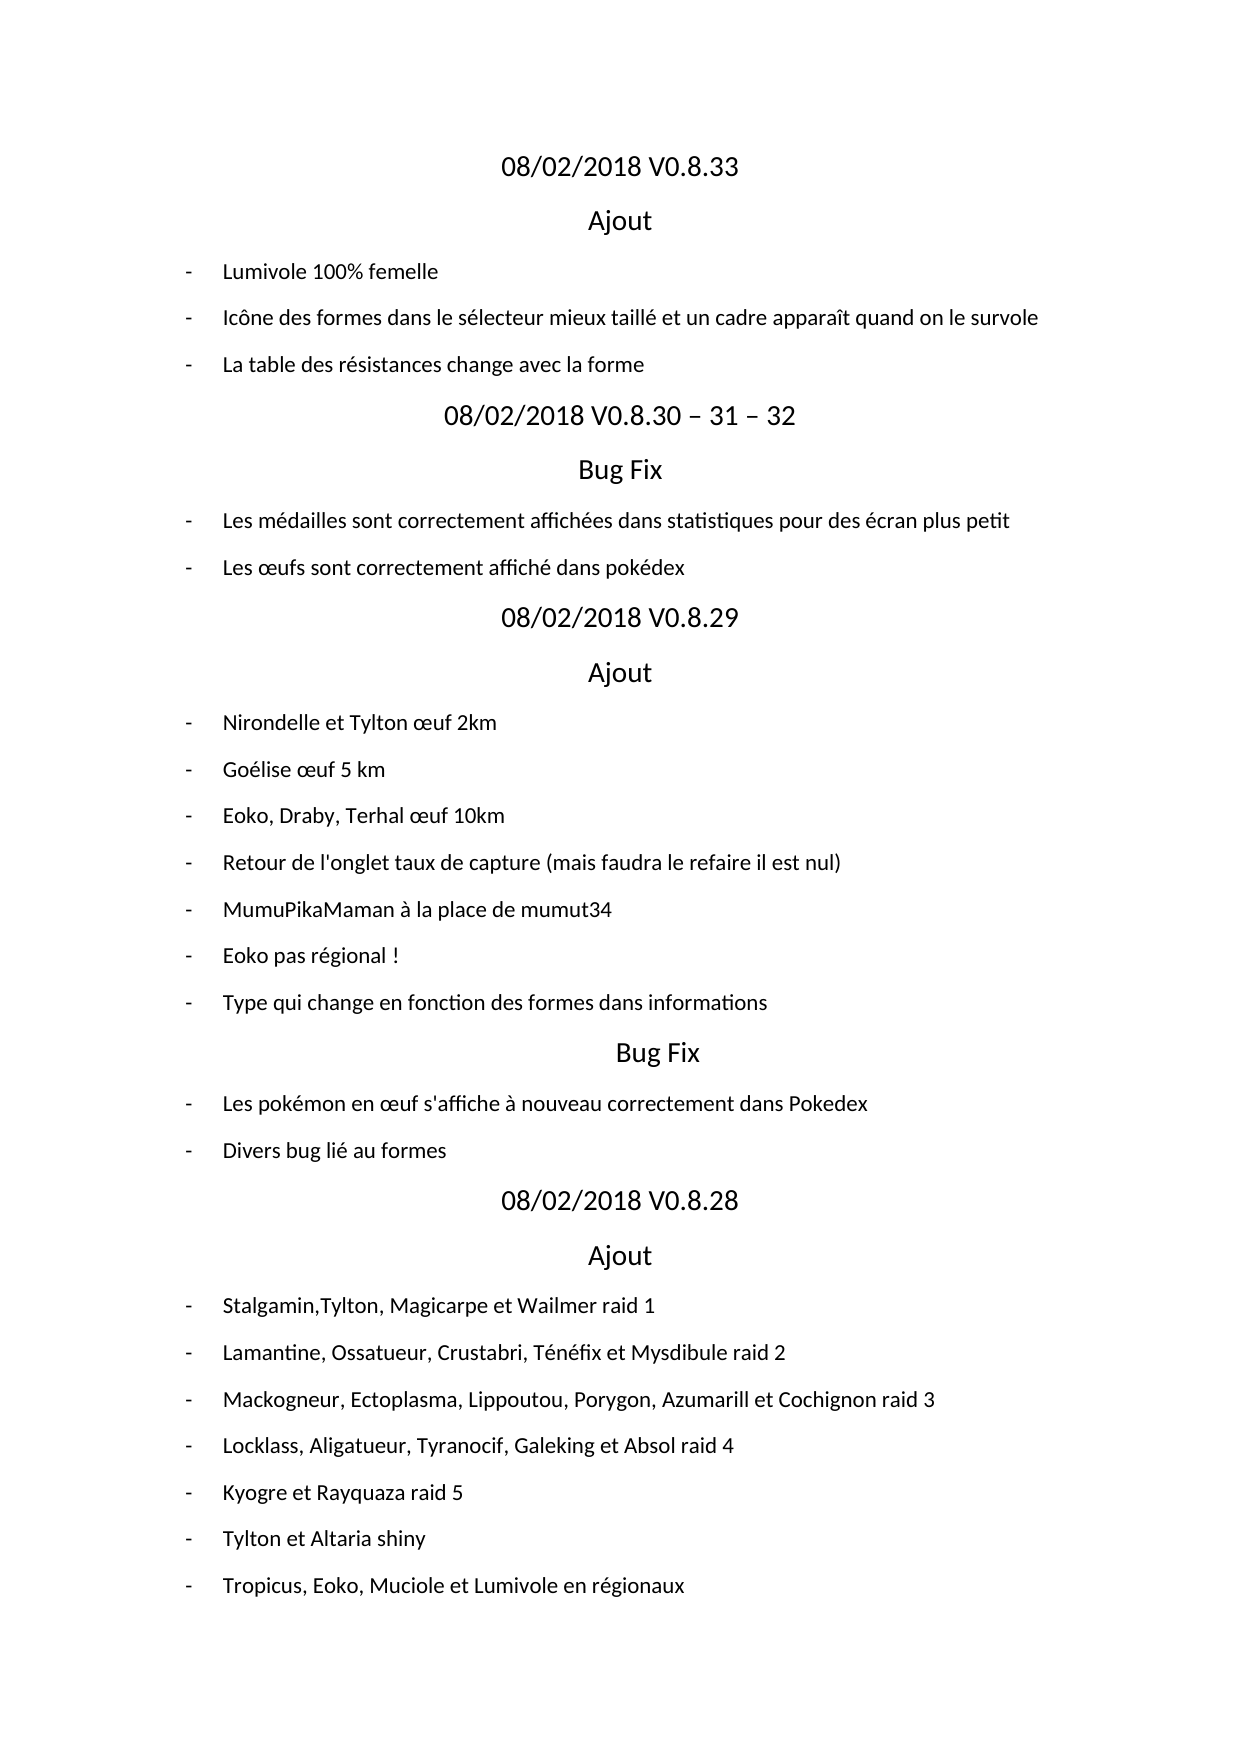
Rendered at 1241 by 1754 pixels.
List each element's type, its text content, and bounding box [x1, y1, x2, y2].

list Divers bug lié au formes [185, 1136, 1093, 1164]
list La table des résistances change avec la forme [185, 350, 1093, 378]
list Bug Fix [148, 451, 1093, 487]
list MumuPikaMaman à la place de mumut34 [185, 895, 1093, 923]
list Eoko, Draby, Terhal œuf 10km [185, 802, 1093, 830]
list Eoko pas régional ! [185, 941, 1093, 969]
list Les œufs sont correctement affiché dans pokédex [185, 553, 1093, 581]
text 08/02/2018 V0.8.29 [148, 599, 1093, 635]
text 08/02/2018 V0.8.33 [148, 148, 1093, 183]
text Ajout [148, 654, 1093, 689]
text Ajout [148, 202, 1093, 238]
list Lamantine, Ossatueur, Crustabri, Ténéfix et Mysdibule raid 2 [185, 1338, 1093, 1366]
list Nirondelle et Tylton œuf 2km [185, 708, 1093, 737]
text 08/02/2018 V0.8.28 [148, 1182, 1093, 1218]
list Kyogre et Rayquaza raid 5 [185, 1478, 1093, 1506]
text Ajout [148, 1237, 1093, 1273]
list Lumivole 100% femelle [185, 257, 1093, 285]
list Type qui change en fonction des formes dans informations [185, 988, 1093, 1016]
list Retour de l'onglet taux de capture (mais faudra le refaire il est nul) [185, 848, 1093, 876]
list Tropicus, Eoko, Muciole et Lumivole en régionaux [185, 1571, 1093, 1599]
list Icône des formes dans le sélecteur mieux taillé et un cadre apparaît quand on le survole [185, 303, 1093, 332]
text 08/02/2018 V0.8.30 – 31 – 32 [148, 397, 1093, 432]
list Les médailles sont correctement affichées dans statistiques pour des écran plus petit [185, 506, 1093, 534]
list Locklass, Aligatueur, Tyranocif, Galeking et Absol raid 4 [185, 1431, 1093, 1459]
list Les pokémon en œuf s'affiche à nouveau correctement dans Pokedex [185, 1089, 1093, 1117]
list Bug Fix [185, 1034, 1093, 1070]
list Tylton et Altaria shiny [185, 1524, 1093, 1552]
list Stalgamin,Tylton, Magicarpe et Wailmer raid 1 [185, 1292, 1093, 1320]
list Mackogneur, Ectoplasma, Lippoutou, Porygon, Azumarill et Cochignon raid 3 [185, 1385, 1093, 1413]
list Goélise œuf 5 km [185, 755, 1093, 783]
